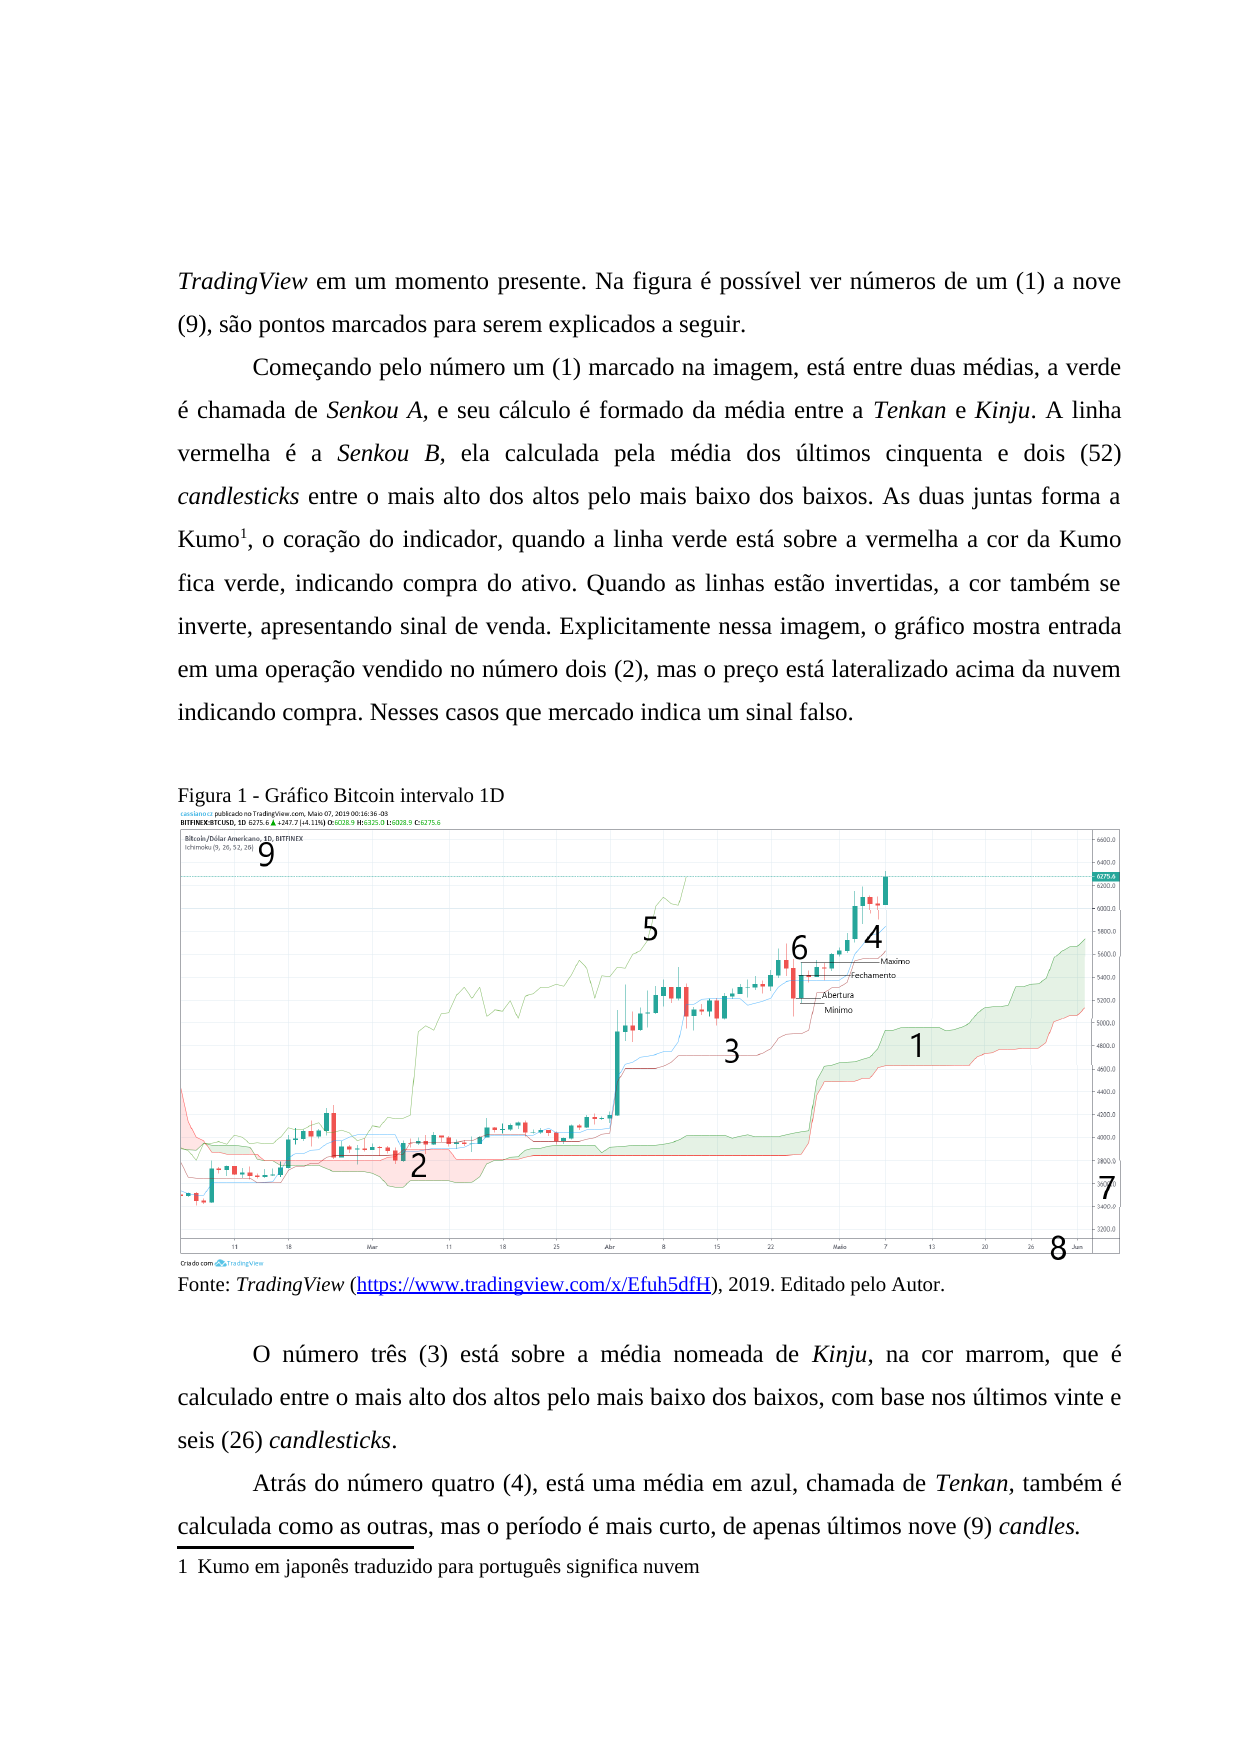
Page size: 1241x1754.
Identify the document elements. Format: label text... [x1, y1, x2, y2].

text Figura 1 - Gráfico Bitcoin intervalo 1D [177, 783, 1122, 807]
picture [177, 807, 1123, 1272]
text TradingView em um momento presente. Na figura é possível ver números de um (1) a nove (9), são pontos marcados para serem explicados a seguir. [177, 266, 1122, 338]
text Kumo em japonês traduzido para português significa nuvem [177, 1553, 1122, 1578]
text Começando pelo número um (1) marcado na imagem, está entre duas médias, a verde é chamada de Senkou A, e seu cálculo é formado da média entre a Tenkan e Kinju. A linha vermelha é a Senkou B, ela calculada pela média dos últimos cinquenta e dois (52) candlesticks entre o mais alto dos altos pelo mais baixo dos baixos. As duas juntas forma a Kumo, o coração do indicador, quando a linha verde está sobre a vermelha a cor da Kumo fica verde, indicando compra do ativo. Quando as linhas estão invertidas, a cor também se inverte, apresentando sinal de venda. Explicitamente nessa imagem, o gráfico mostra entrada em uma operação vendido no número dois (2), mas o preço está lateralizado acima da nuvem indicando compra. Nesses casos que mercado indica um sinal falso. [177, 352, 1122, 726]
text O número três (3) está sobre a média nomeada de Kinju, na cor marrom, que é calculado entre o mais alto dos altos pelo mais baixo dos baixos, com base nos últimos vinte e seis (26) candlesticks. [177, 1339, 1122, 1454]
text Atrás do número quatro (4), está uma média em azul, chamada de Tenkan, também é calculada como as outras, mas o período é mais curto, de apenas últimos nove (9) candles. [177, 1468, 1122, 1540]
text Fonte: TradingView (https://www.tradingview.com/x/Efuh5dfH), 2019. Editado pelo Autor. [177, 1272, 1122, 1296]
